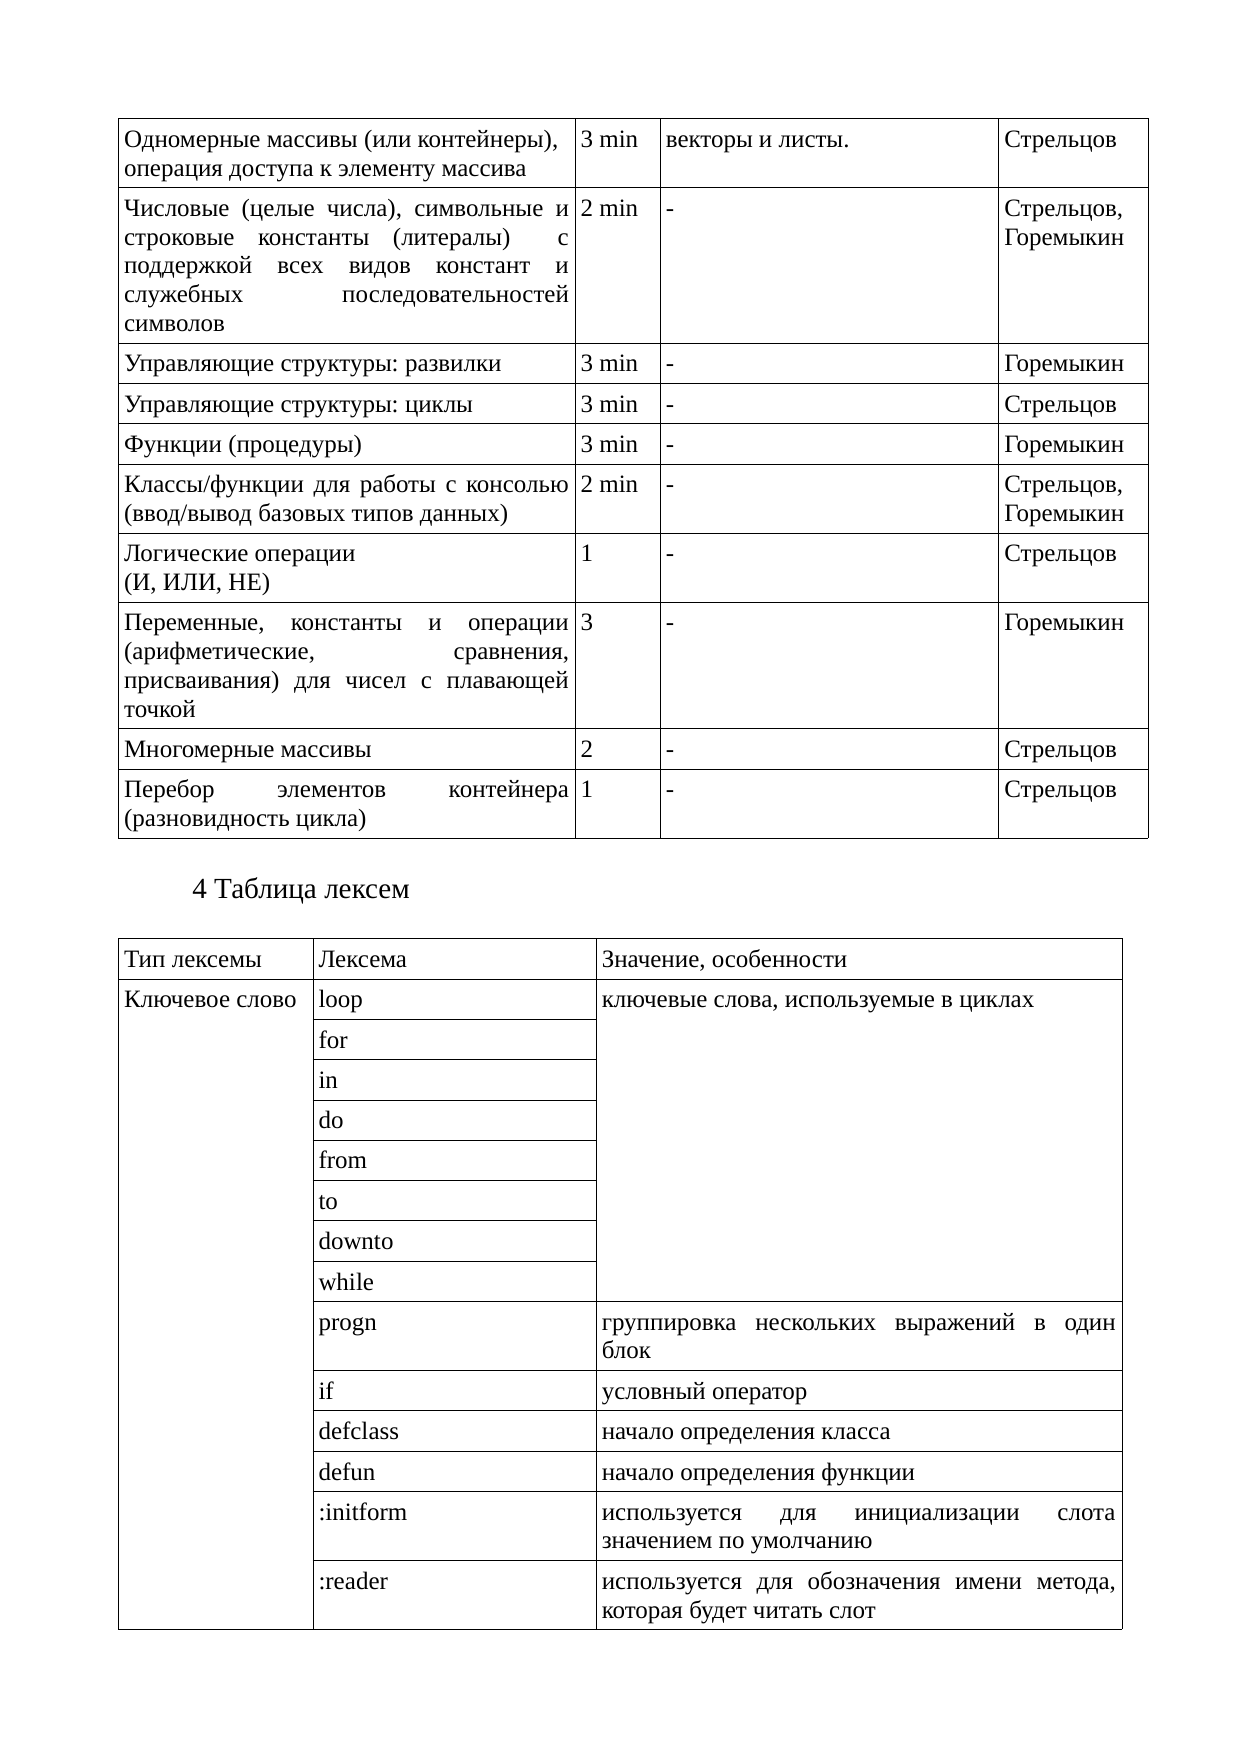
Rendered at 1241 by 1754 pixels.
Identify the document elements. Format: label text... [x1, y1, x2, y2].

table_cell Стрельцов [999, 119, 1148, 187]
table_cell ключевые слова, используемые в циклах [597, 980, 1122, 1301]
table_cell векторы и листы. [661, 119, 998, 187]
table_cell in [314, 1060, 596, 1099]
table_cell используется для инициализации слота значением по умолчанию [597, 1492, 1122, 1560]
table_header Лексема [314, 939, 596, 978]
table_cell while [314, 1262, 596, 1301]
table_cell - [661, 770, 998, 837]
table_cell from [314, 1141, 596, 1180]
table_cell Стрельцов, Горемыкин [999, 188, 1148, 342]
table_cell группировка нескольких выражений в один блок [597, 1302, 1122, 1370]
table_cell - [661, 603, 998, 728]
table_cell 2 min [576, 465, 660, 532]
table_cell - [661, 344, 998, 383]
table_cell - [661, 384, 998, 423]
table_cell downto [314, 1221, 596, 1261]
table_cell 2 min [576, 188, 660, 342]
table_cell :reader [314, 1561, 596, 1629]
table_cell progn [314, 1302, 596, 1370]
table_cell Классы/функции для работы с консолью (ввод/вывод базовых типов данных) [119, 465, 575, 532]
table_cell 3 min [576, 384, 660, 423]
table_cell - [661, 465, 998, 532]
table_cell Перебор элементов контейнера (разновидность цикла) [119, 770, 575, 837]
table_cell Горемыкин [999, 603, 1148, 728]
table_cell Стрельцов [999, 384, 1148, 423]
table_cell loop [314, 980, 596, 1019]
table_cell Управляющие структуры: циклы [119, 384, 575, 423]
table_cell 3 min [576, 424, 660, 463]
table_cell Стрельцов, Горемыкин [999, 465, 1148, 532]
table_cell 3 [576, 603, 660, 728]
table_cell Одномерные массивы (или контейнеры), операция доступа к элементу массива [119, 119, 575, 187]
table_cell 3 min [576, 119, 660, 187]
table_cell defclass [314, 1411, 596, 1451]
table_cell Функции (процедуры) [119, 424, 575, 463]
table_cell 2 [576, 729, 660, 768]
table_cell Переменные, константы и операции (арифметические, сравнения, присваивания) для чисел с плавающей точкой [119, 603, 575, 728]
table_cell for [314, 1020, 596, 1059]
table_cell - [661, 534, 998, 602]
table_cell Стрельцов [999, 729, 1148, 768]
table_cell Многомерные массивы [119, 729, 575, 768]
table_cell Горемыкин [999, 424, 1148, 463]
table_cell 1 [576, 534, 660, 602]
table_cell Логические операции (И, ИЛИ, НЕ) [119, 534, 575, 602]
table_cell начало определения функции [597, 1452, 1122, 1491]
table_cell - [661, 729, 998, 768]
table_header Тип лексемы [119, 939, 313, 978]
table_cell :initform [314, 1492, 596, 1560]
table_cell Стрельцов [999, 770, 1148, 837]
table_cell 1 [576, 770, 660, 837]
subtitle 4 Таблица лексем [118, 871, 1122, 905]
table_cell - [661, 424, 998, 463]
table_cell Управляющие структуры: развилки [119, 344, 575, 383]
table_cell 3 min [576, 344, 660, 383]
table_cell условный оператор [597, 1371, 1122, 1410]
table_cell - [661, 188, 998, 342]
table_header Значение, особенности [597, 939, 1122, 978]
table_cell if [314, 1371, 596, 1410]
table_cell do [314, 1101, 596, 1140]
table_cell defun [314, 1452, 596, 1491]
table_cell Ключевое слово [119, 980, 313, 1629]
table_cell Числовые (целые числа), символьные и строковые константы (литералы) с поддержкой всех видов констант и служебных последовательностей символов [119, 188, 575, 342]
table_cell начало определения класса [597, 1411, 1122, 1451]
table_cell Стрельцов [999, 534, 1148, 602]
table_cell используется для обозначения имени метода, которая будет читать слот [597, 1561, 1122, 1629]
table_cell Горемыкин [999, 344, 1148, 383]
table_cell to [314, 1181, 596, 1220]
